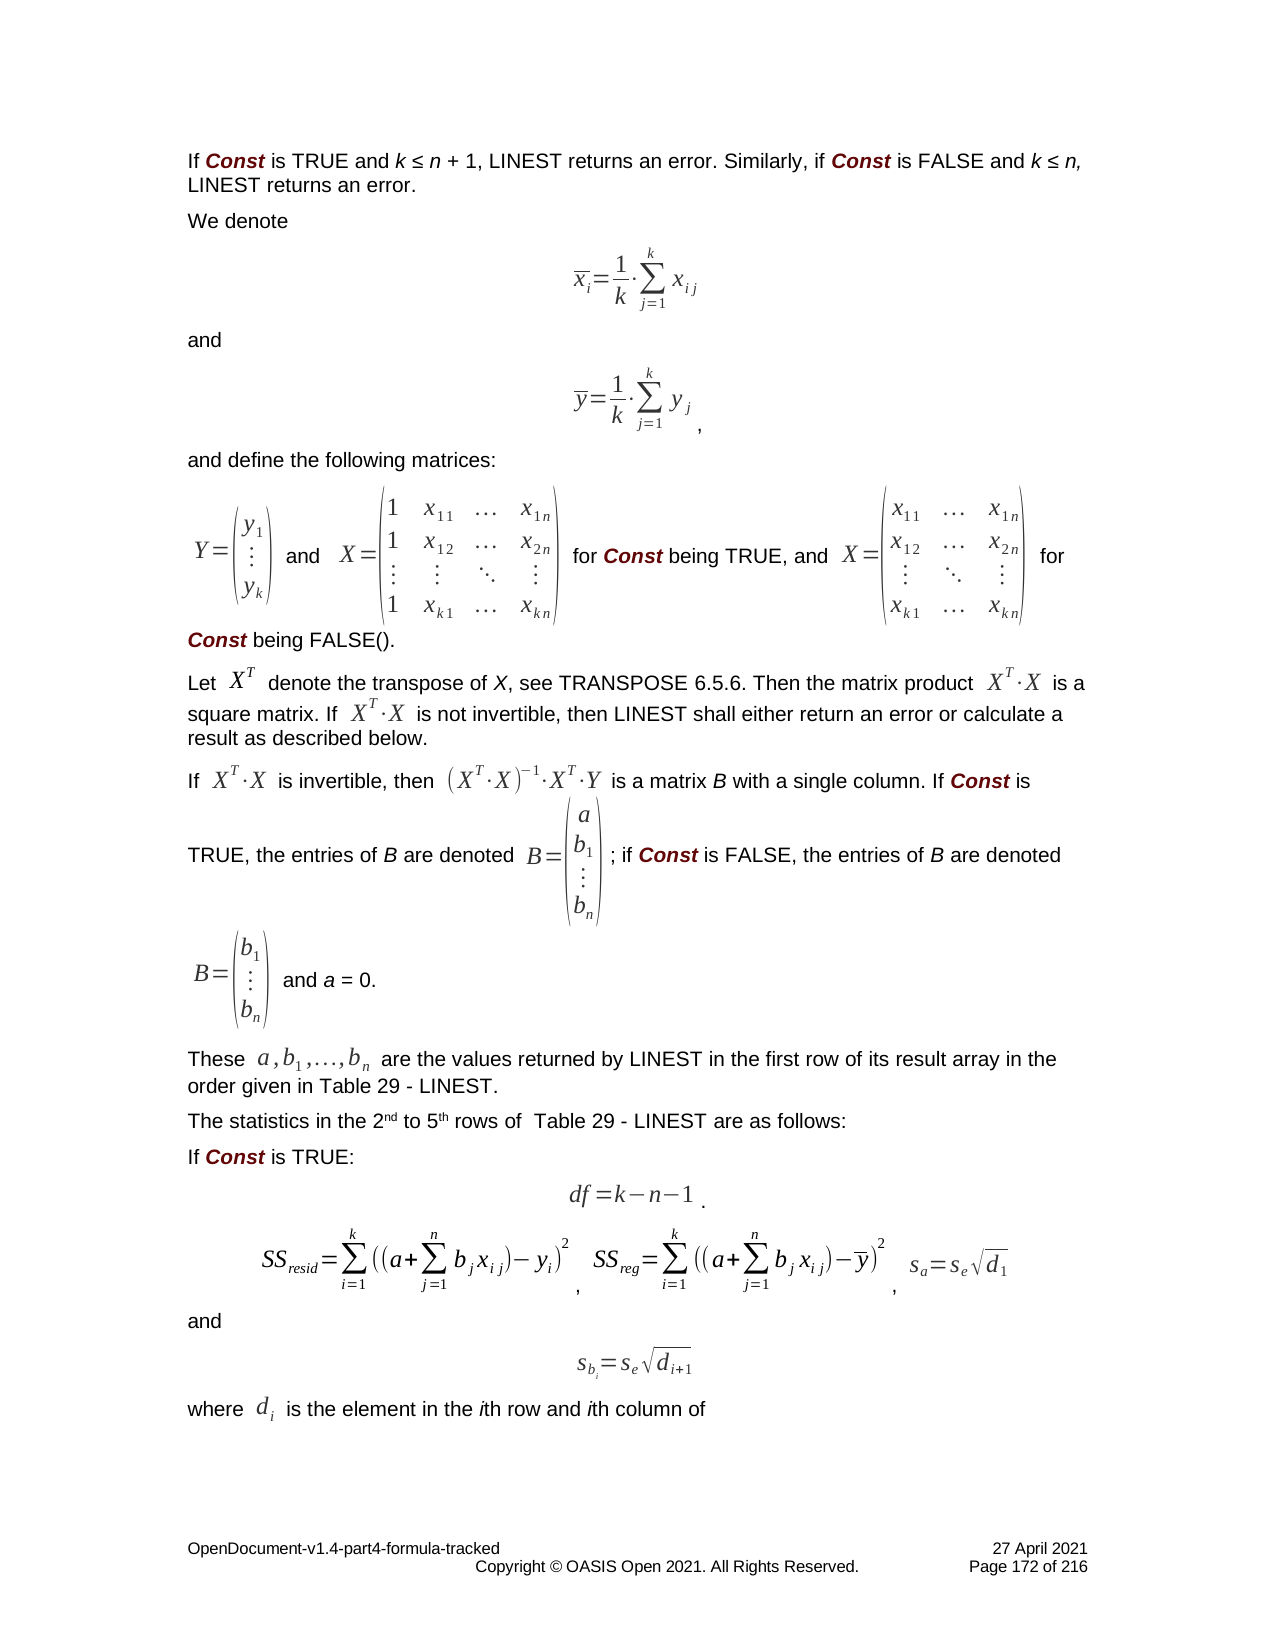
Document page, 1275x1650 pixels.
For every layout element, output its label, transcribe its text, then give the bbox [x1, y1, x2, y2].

text If Const is TRUE and k ≤ n + 1, LINEST returns an error. Similarly, if Const is FALSE and k ≤ n, LINEST returns an error. [187, 150, 1088, 197]
text , , [187, 1225, 1088, 1297]
text If Const is TRUE: [187, 1146, 1088, 1169]
text where is the element in the ith row and ith column of [187, 1393, 1088, 1424]
text and define the following matrices: [187, 448, 1088, 472]
text , [187, 364, 1088, 436]
text . [187, 1181, 1088, 1213]
text and [187, 1309, 1088, 1333]
text Let denote the transpose of X, see TRANSPOSE 6.5.6. Then the matrix product is a square matrix. If is not invertible, then LINEST shall either return an error or calculate a result as described below. [187, 664, 1088, 749]
text and for Const being TRUE, and for Const being FALSE(). [187, 484, 1088, 652]
text These are the values returned by LINEST in the first row of its result array in the order given in Table 29 - LINEST. [187, 1043, 1088, 1098]
text The statistics in the 2nd to 5th rows of Table 29 - LINEST are as follows: [187, 1110, 1088, 1133]
text We denote [187, 209, 1088, 233]
text If is invertible, then is a matrix B with a single column. If Const is TRUE, the entries of B are denoted ; if Const is FALSE, the entries of B are denoted and a = 0. [187, 762, 1088, 1031]
text and [187, 329, 1088, 352]
